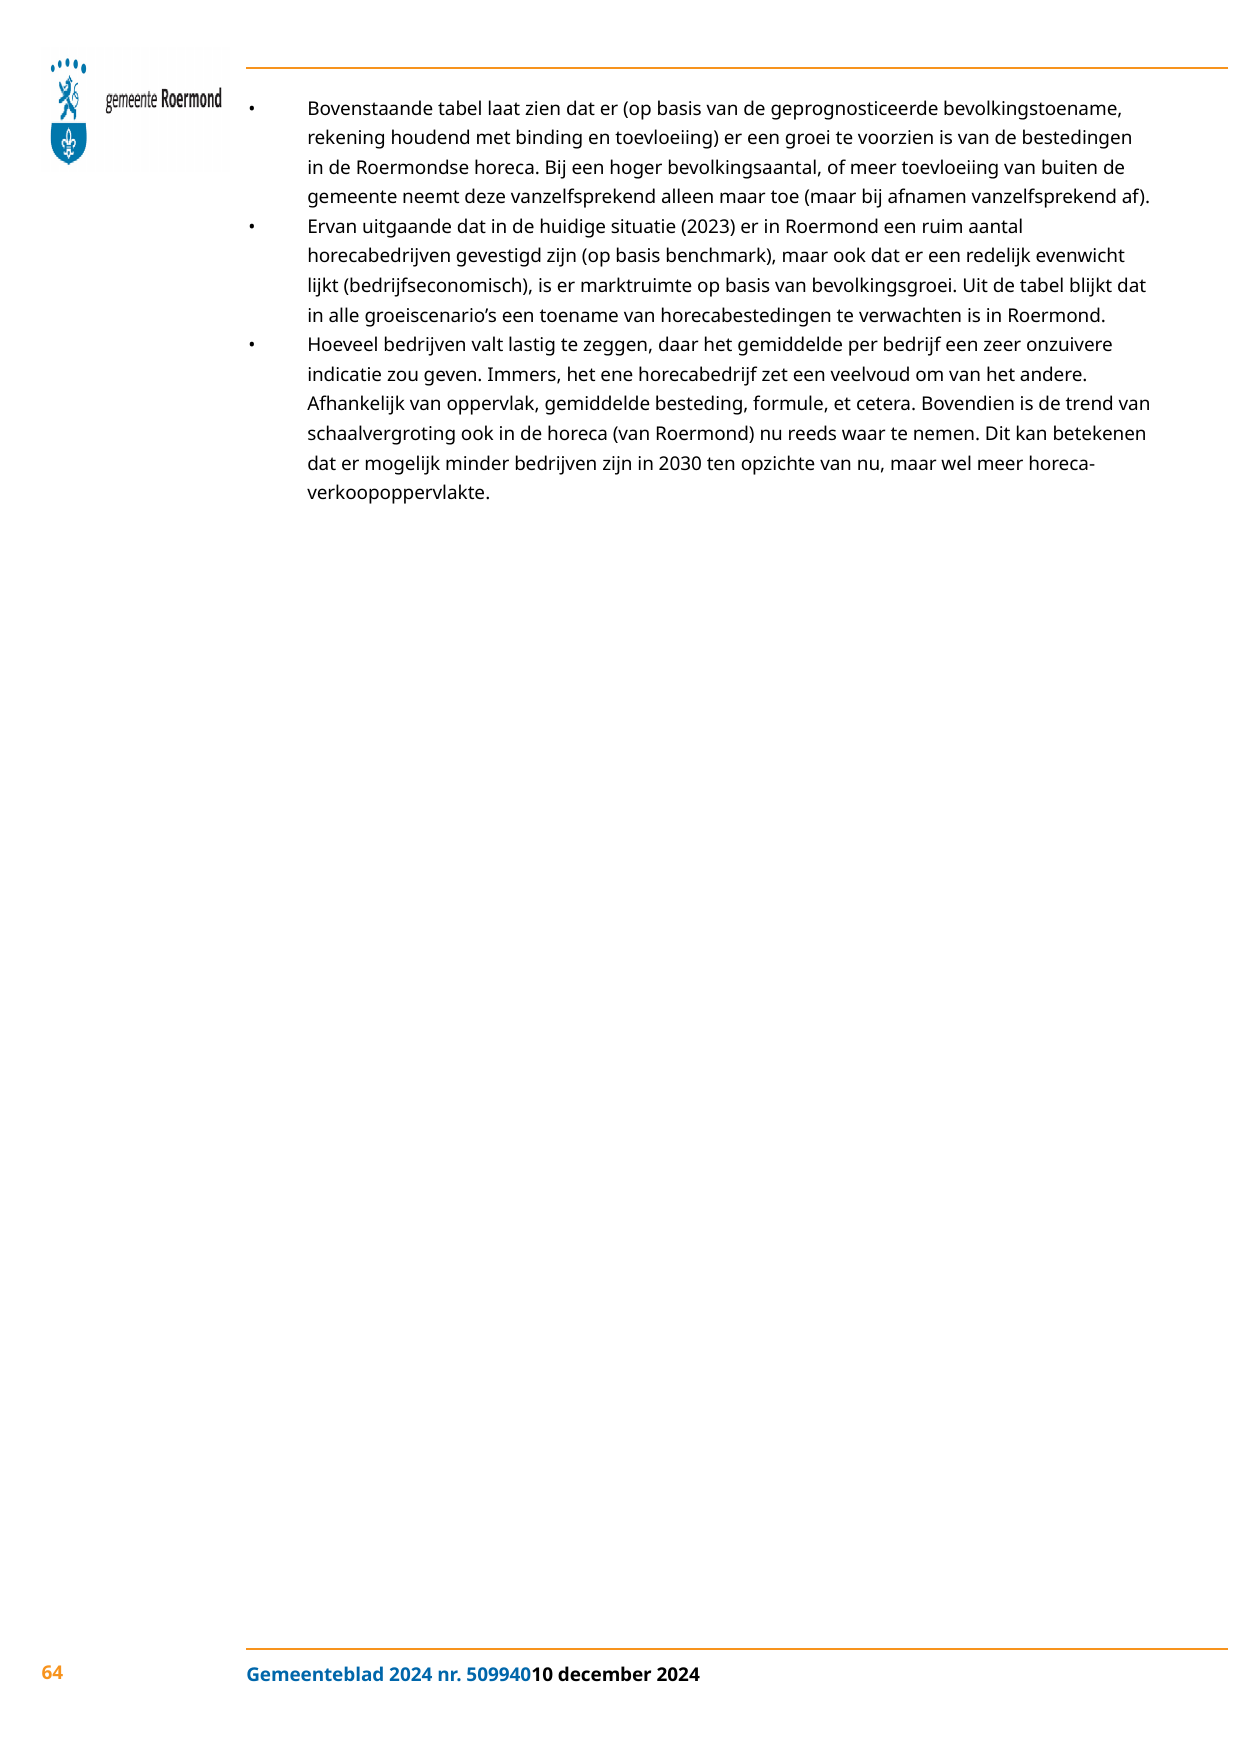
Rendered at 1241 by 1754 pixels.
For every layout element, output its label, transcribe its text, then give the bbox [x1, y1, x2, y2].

list Hoeveel bedrijven valt lastig te zeggen, daar het gemiddelde per bedrijf een zeer onzuivere indicatie zou geven. Immers, het ene horecabedrijf zet een veelvoud om van het andere. Afhankelijk van oppervlak, gemiddelde besteding, formule, et cetera. Bovendien is de trend van schaalvergroting ook in de horeca (van Roermond) nu reeds waar te nemen. Dit kan betekenen dat er mogelijk minder bedrijven zijn in 2030 ten opzichte van nu, maar wel meer horeca-verkoopoppervlakte. [248, 331, 1152, 505]
list Ervan uitgaande dat in de huidige situatie (2023) er in Roermond een ruim aantal horecabedrijven gevestigd zijn (op basis benchmark), maar ook dat er een redelijk evenwicht lijkt (bedrijfseconomisch), is er marktruimte op basis van bevolkingsgroei. Uit de tabel blijkt dat in alle groeiscenario’s een toename van horecabestedingen te verwachten is in Roermond. [248, 213, 1152, 328]
picture [41, 47, 231, 172]
list Bovenstaande tabel laat zien dat er (op basis van de geprognosticeerde bevolkingstoename, rekening houdend met binding en toevloeiing) er een groei te voorzien is van de bestedingen in de Roermondse horeca. Bij een hoger bevolkingsaantal, of meer toevloeiing van buiten de gemeente neemt deze vanzelfsprekend alleen maar toe (maar bij afnamen vanzelfsprekend af). [248, 95, 1152, 209]
